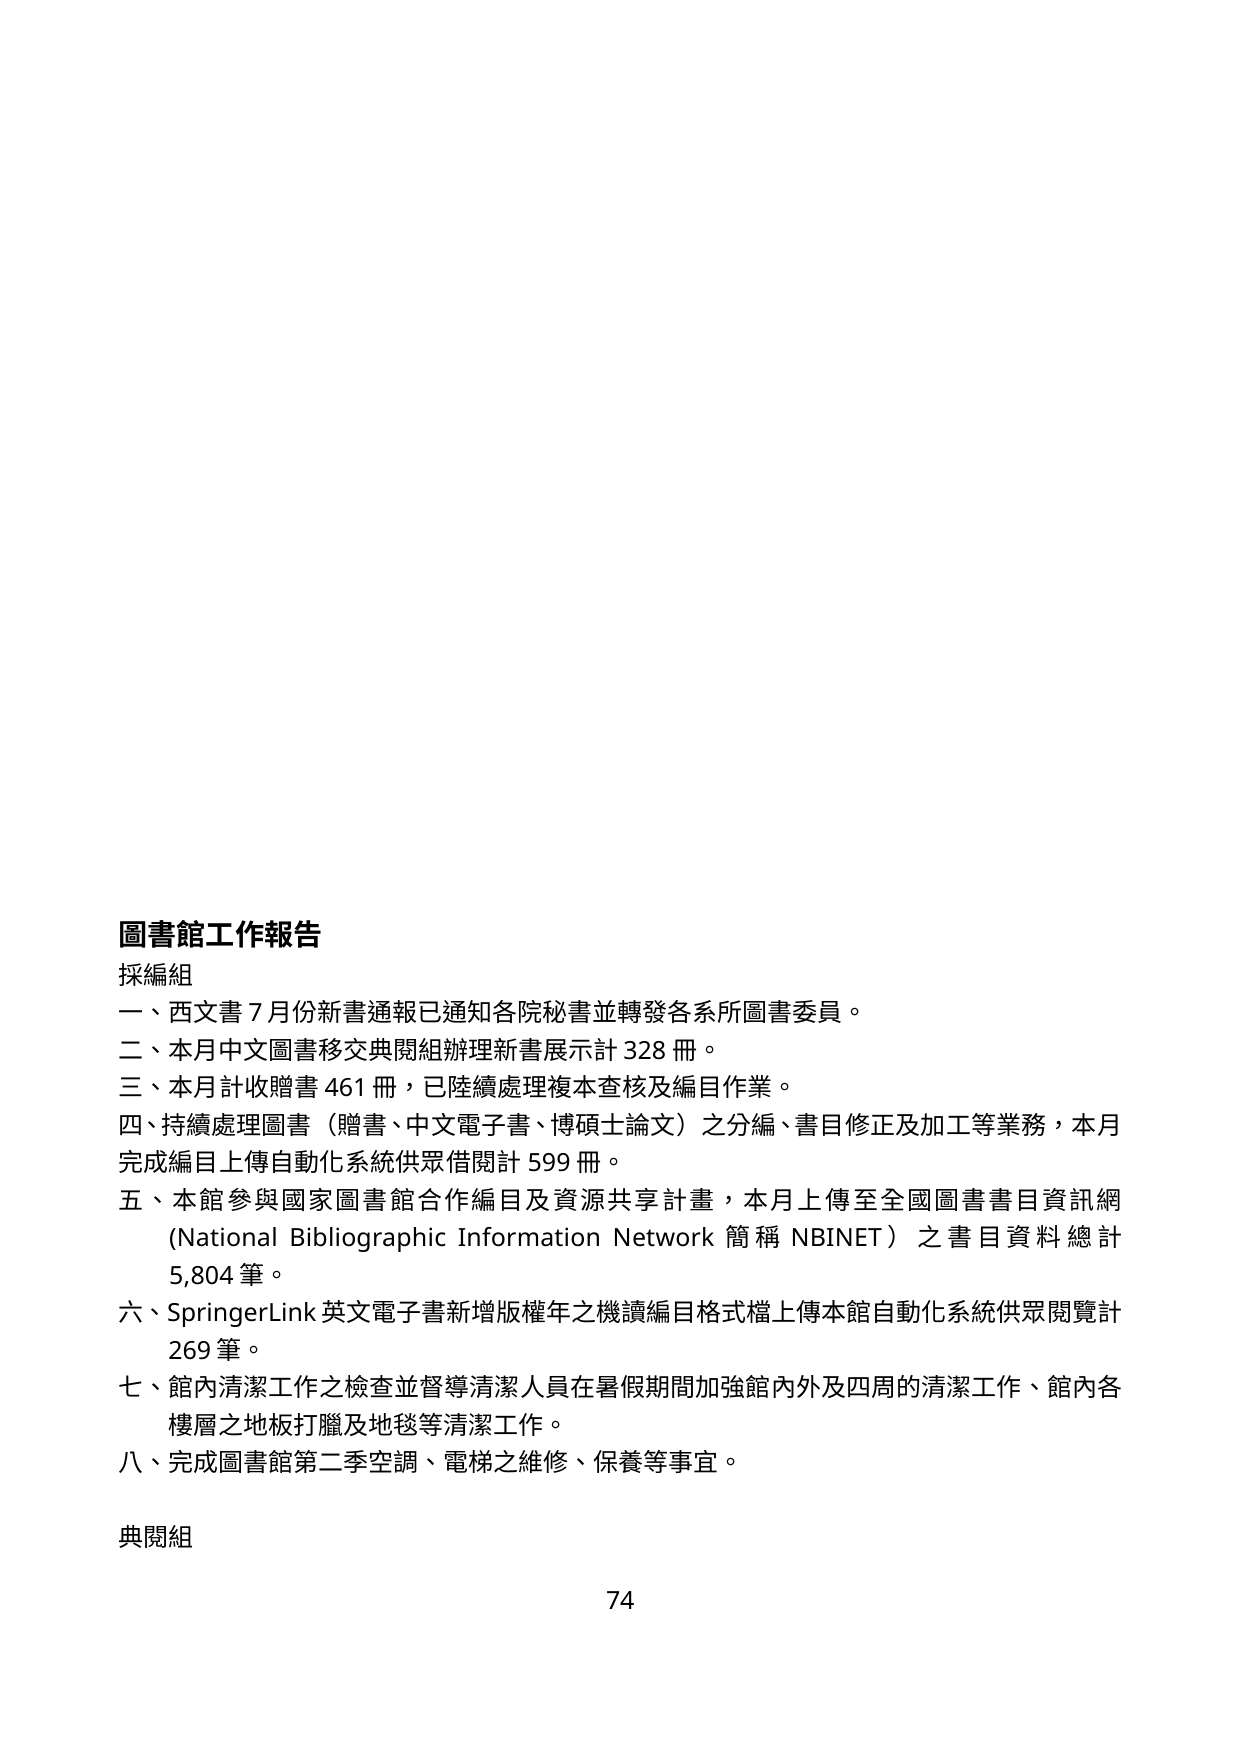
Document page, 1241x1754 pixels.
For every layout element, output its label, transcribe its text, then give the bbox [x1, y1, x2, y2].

text 一、西文書7月份新書通報已通知各院秘書並轉發各系所圖書委員。 [118, 992, 1122, 1029]
text 五、本館參與國家圖書館合作編目及資源共享計畫，本月上傳至全國圖書書目資訊網 (National Bibliographic Information Network簡稱NBINET）之書目資料總計5,804筆。 [118, 1179, 1122, 1292]
text 典閱組 [118, 1517, 1122, 1554]
text 八、完成圖書館第二季空調、電梯之維修、保養等事宜。 [118, 1442, 1122, 1479]
text 三、本月計收贈書461冊，已陸續處理複本查核及編目作業。 [118, 1067, 1122, 1104]
text 六、SpringerLink英文電子書新增版權年之機讀編目格式檔上傳本館自動化系統供眾閱覽計269筆。 [118, 1292, 1122, 1367]
text 七、館內清潔工作之檢查並督導清潔人員在暑假期間加強館內外及四周的清潔工作、館內各樓層之地板打臘及地毯等清潔工作。 [118, 1367, 1122, 1442]
text 圖書館工作報告 [118, 912, 1122, 954]
text 二、本月中文圖書移交典閱組辦理新書展示計328 冊。 [118, 1029, 1122, 1067]
text 採編組 [118, 954, 1122, 992]
text 四、持續處理圖書（贈書、中文電子書、博碩士論文）之分編、書目修正及加工等業務，本月完成編目上傳自動化系統供眾借閱計 599冊。 [118, 1104, 1122, 1179]
